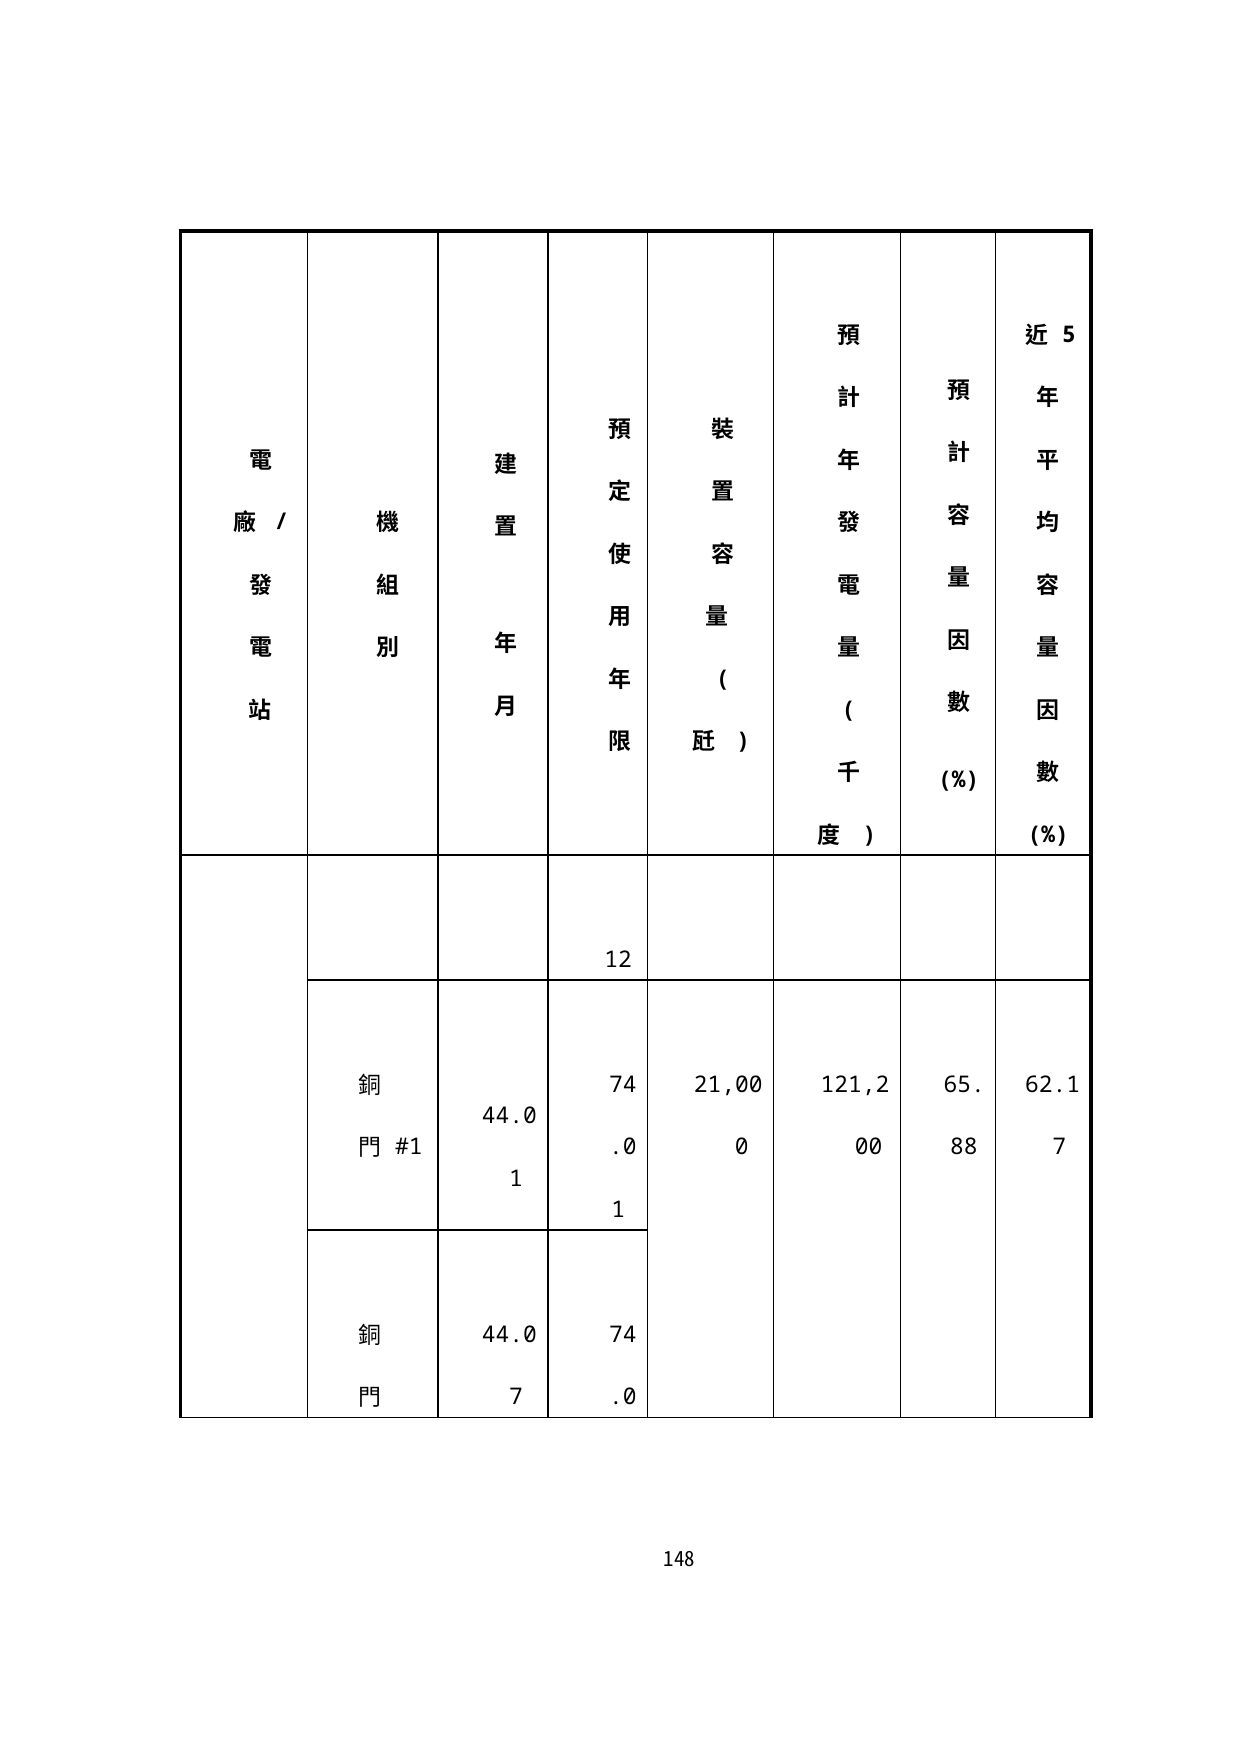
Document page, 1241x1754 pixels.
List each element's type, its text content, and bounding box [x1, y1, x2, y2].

table_cell [439, 856, 547, 979]
table_cell [648, 856, 773, 979]
table_cell 銅門#1 [308, 981, 437, 1229]
table_cell 65.88 [901, 981, 995, 1417]
table_cell 21,000 [648, 981, 773, 1417]
table_cell 12 [549, 856, 647, 979]
table_cell [996, 856, 1089, 979]
table_header 預定使用年限 [549, 233, 647, 854]
table_cell [774, 856, 900, 979]
table_cell 44.07 [439, 1231, 547, 1417]
table_header 預計容量因數 (%) [901, 233, 995, 854]
table_cell 121,200 [774, 981, 900, 1417]
table_header 電廠/發電站 [182, 233, 307, 854]
table_cell [308, 856, 437, 979]
table_cell 74.01 [549, 981, 647, 1229]
table_cell 44.01 [439, 981, 547, 1229]
table_cell [182, 856, 307, 1417]
table_header 裝置容量(瓩) [648, 233, 773, 854]
table_cell 74.0 [549, 1231, 647, 1417]
table_header 近5年平均容量因數 (%) [996, 233, 1089, 854]
table_cell 銅門 [308, 1231, 437, 1417]
table_cell [901, 856, 995, 979]
table_header 預計年發電量 (千度) [774, 233, 900, 854]
table_cell 62.17 [996, 981, 1089, 1417]
table_header 機組別 [308, 233, 437, 854]
table_header 建置 年月 [439, 233, 547, 854]
